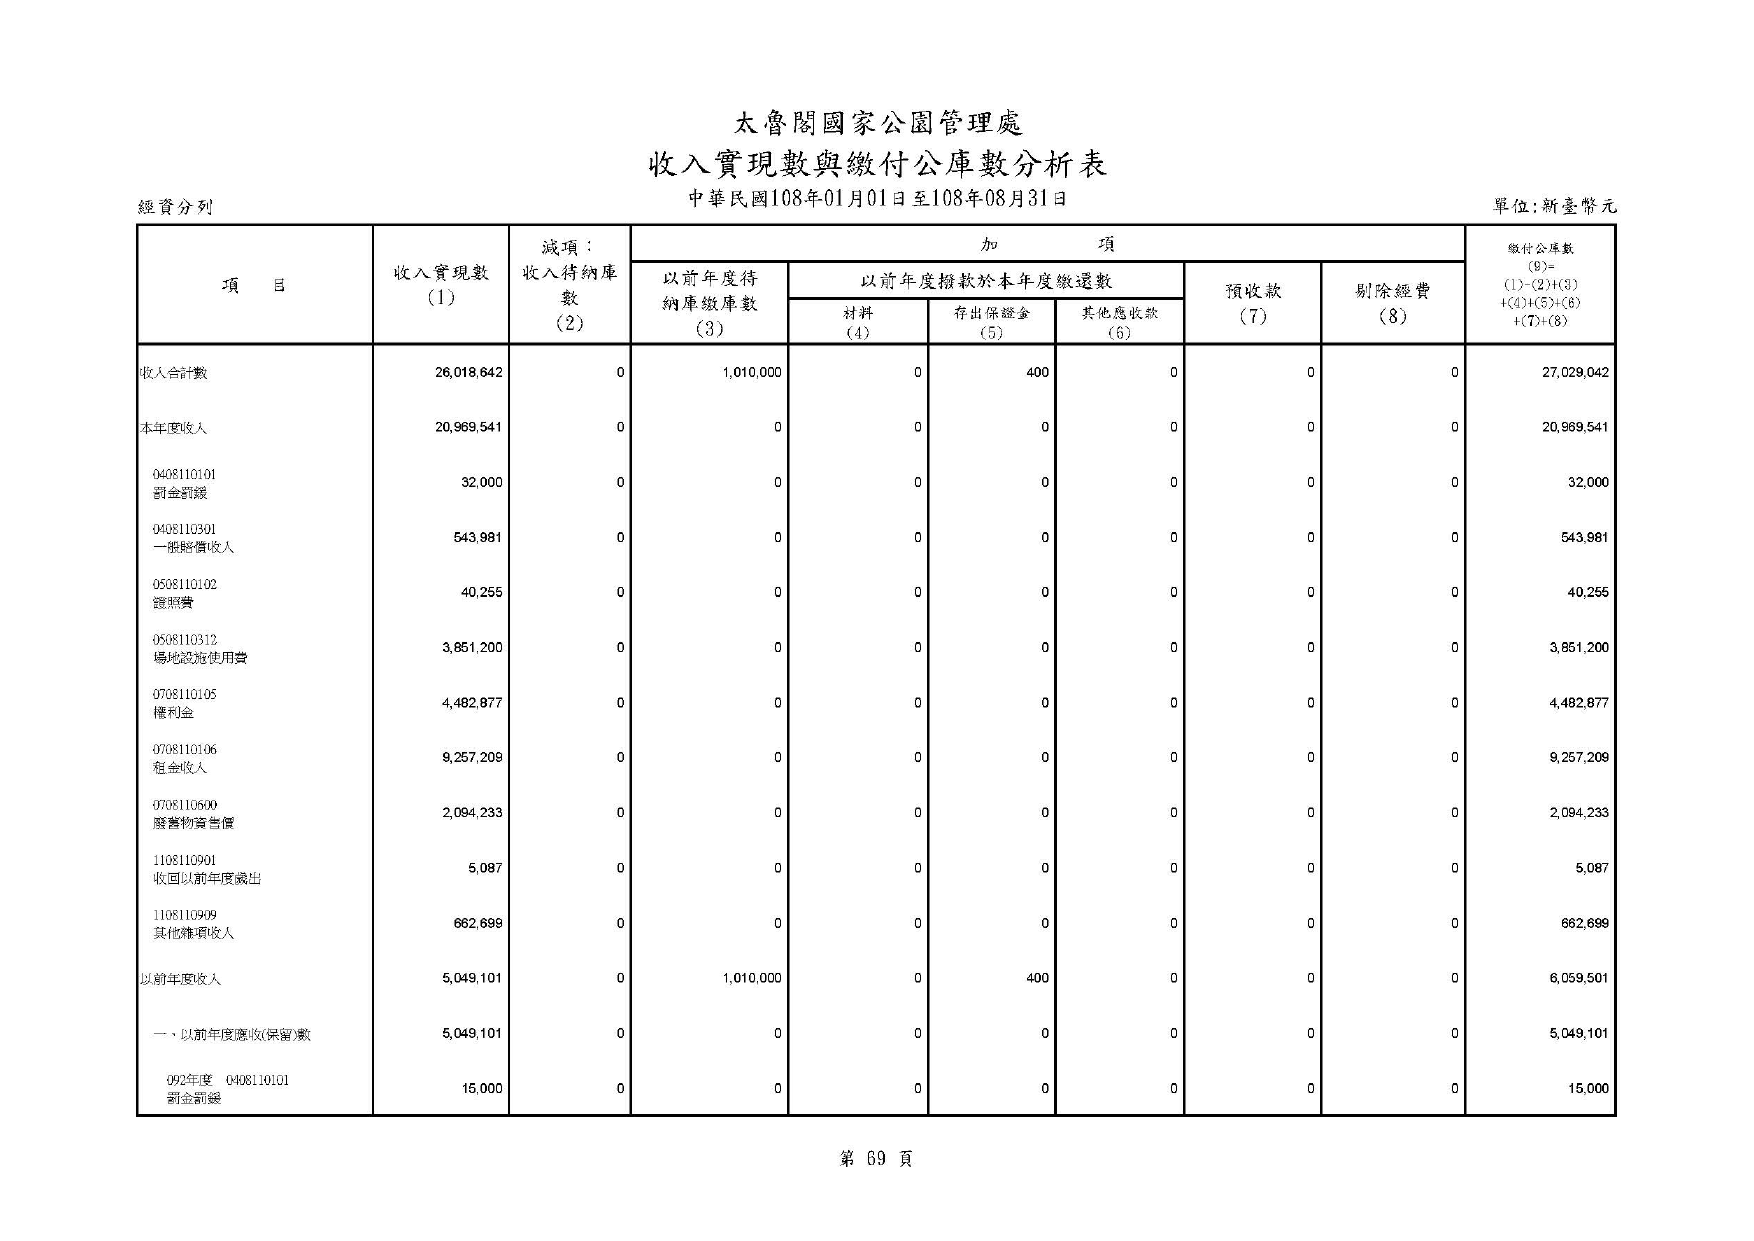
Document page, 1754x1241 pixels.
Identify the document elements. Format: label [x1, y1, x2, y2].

picture [59, 59, 1695, 1216]
